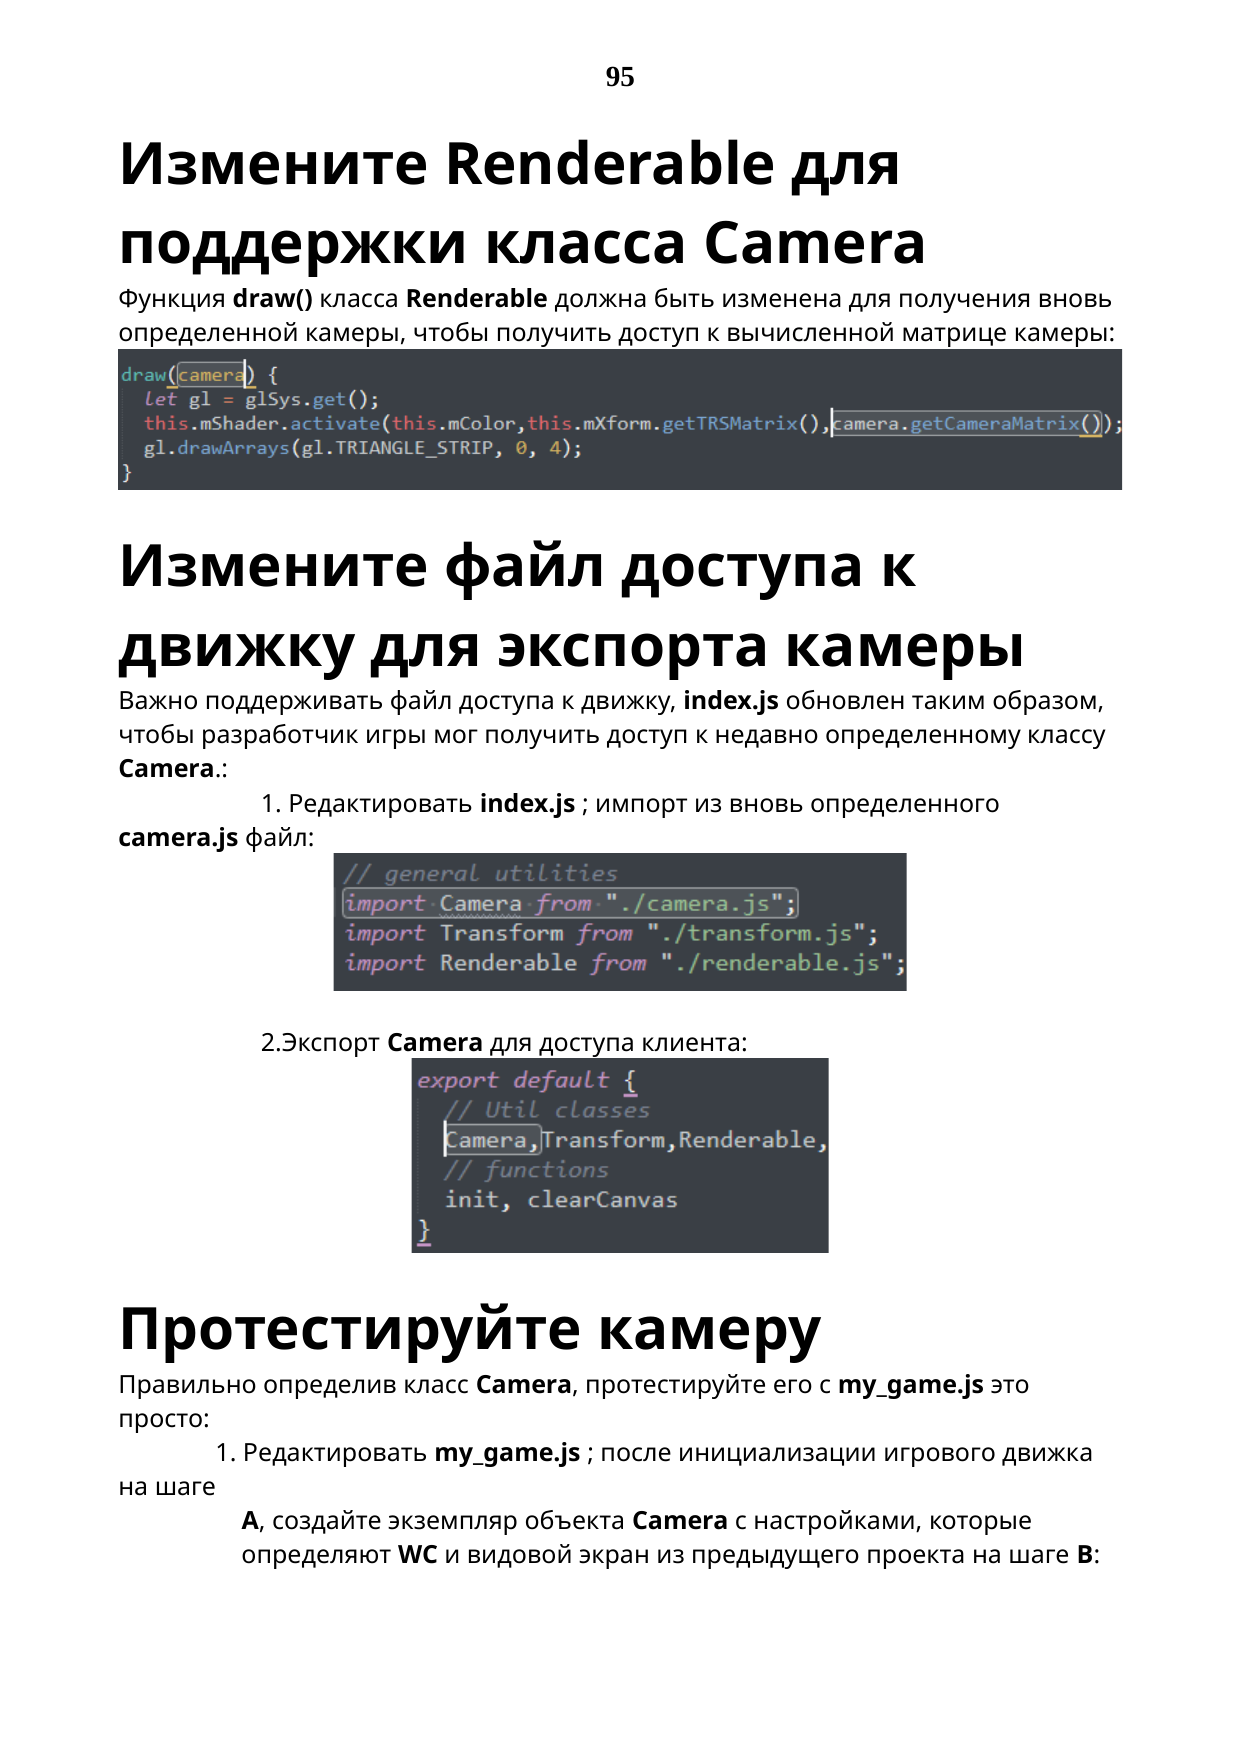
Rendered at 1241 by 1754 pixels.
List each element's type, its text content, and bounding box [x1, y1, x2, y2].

text определяют WC и видовой экран из предыдущего проекта на шаге B: [118, 1537, 1122, 1571]
text A, создайте экземпляр объекта Camera с настройками, которые [118, 1502, 1122, 1537]
picture [411, 1058, 829, 1253]
text Важно поддерживать файл доступа к движку, index.js обновлен таким образом, чтобы разработчик игры мог получить доступ к недавно определенному классу Camera.: [118, 683, 1122, 785]
text Измените файл доступа к движку для экспорта камеры [118, 524, 1122, 683]
text Протестируйте камеру [118, 1287, 1122, 1366]
text определенной камеры, чтобы получить доступ к вычисленной матрице камеры: [118, 315, 1122, 349]
text Правильно определив класс Camera, протестируйте его с my_game.js это просто: [118, 1366, 1122, 1434]
text 1. Редактировать my_game.js ; после инициализации игрового движка на шаге [118, 1434, 1122, 1502]
picture [333, 853, 907, 991]
text Функция draw() класса Renderable должна быть изменена для получения вновь [118, 281, 1122, 315]
text Измените Renderable для поддержки класса Camera [118, 122, 1122, 281]
text 2.Экспорт Camera для доступа клиента: [118, 1025, 1122, 1059]
text 1. Редактировать index.js ; импорт из вновь определенного camera.js файл: [118, 785, 1122, 853]
picture [118, 349, 1123, 490]
